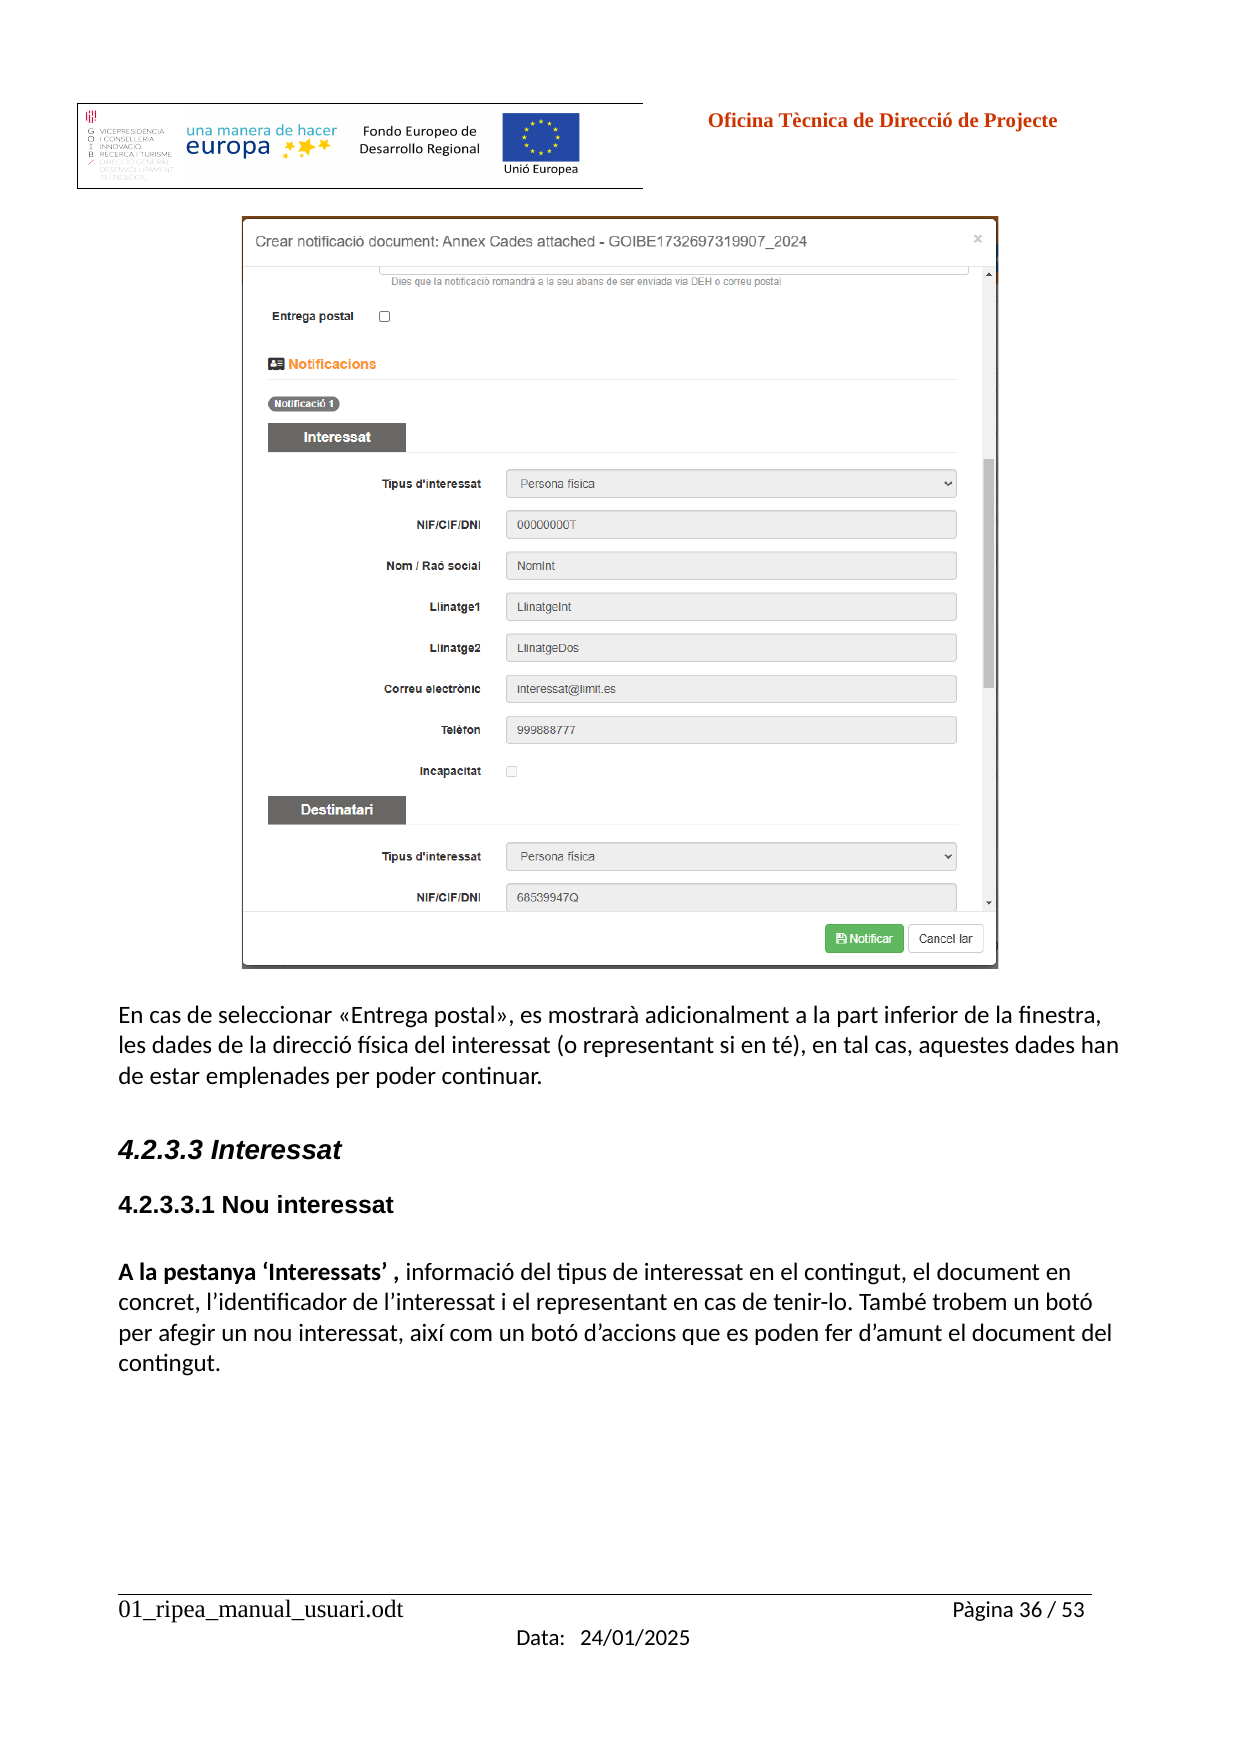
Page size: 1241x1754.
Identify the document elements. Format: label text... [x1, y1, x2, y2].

picture [82, 108, 178, 182]
picture [184, 108, 585, 182]
text En cas de seleccionar «Entrega postal», es mostrarà adicionalment a la part inferior de la finestra, les dades de la direcció física del interessat (o representant si en té), en tal cas, aquestes dades han de estar emplenades per poder continuar. [118, 999, 1122, 1091]
subtitle 4.2.3.3 Interessat [118, 1134, 1122, 1166]
subtitle 4.2.3.3.1 Nou interessat [118, 1191, 1122, 1219]
picture [241, 216, 999, 969]
text A la pestanya ‘Interessats’ , informació del tipus de interessat en el contingut, el document en concret, l’identificador de l’interessat i el representant en cas de tenir-lo. També trobem un botó per afegir un nou interessat, així com un botó d’accions que es poden fer d’amunt el document del contingut. [118, 1256, 1122, 1378]
